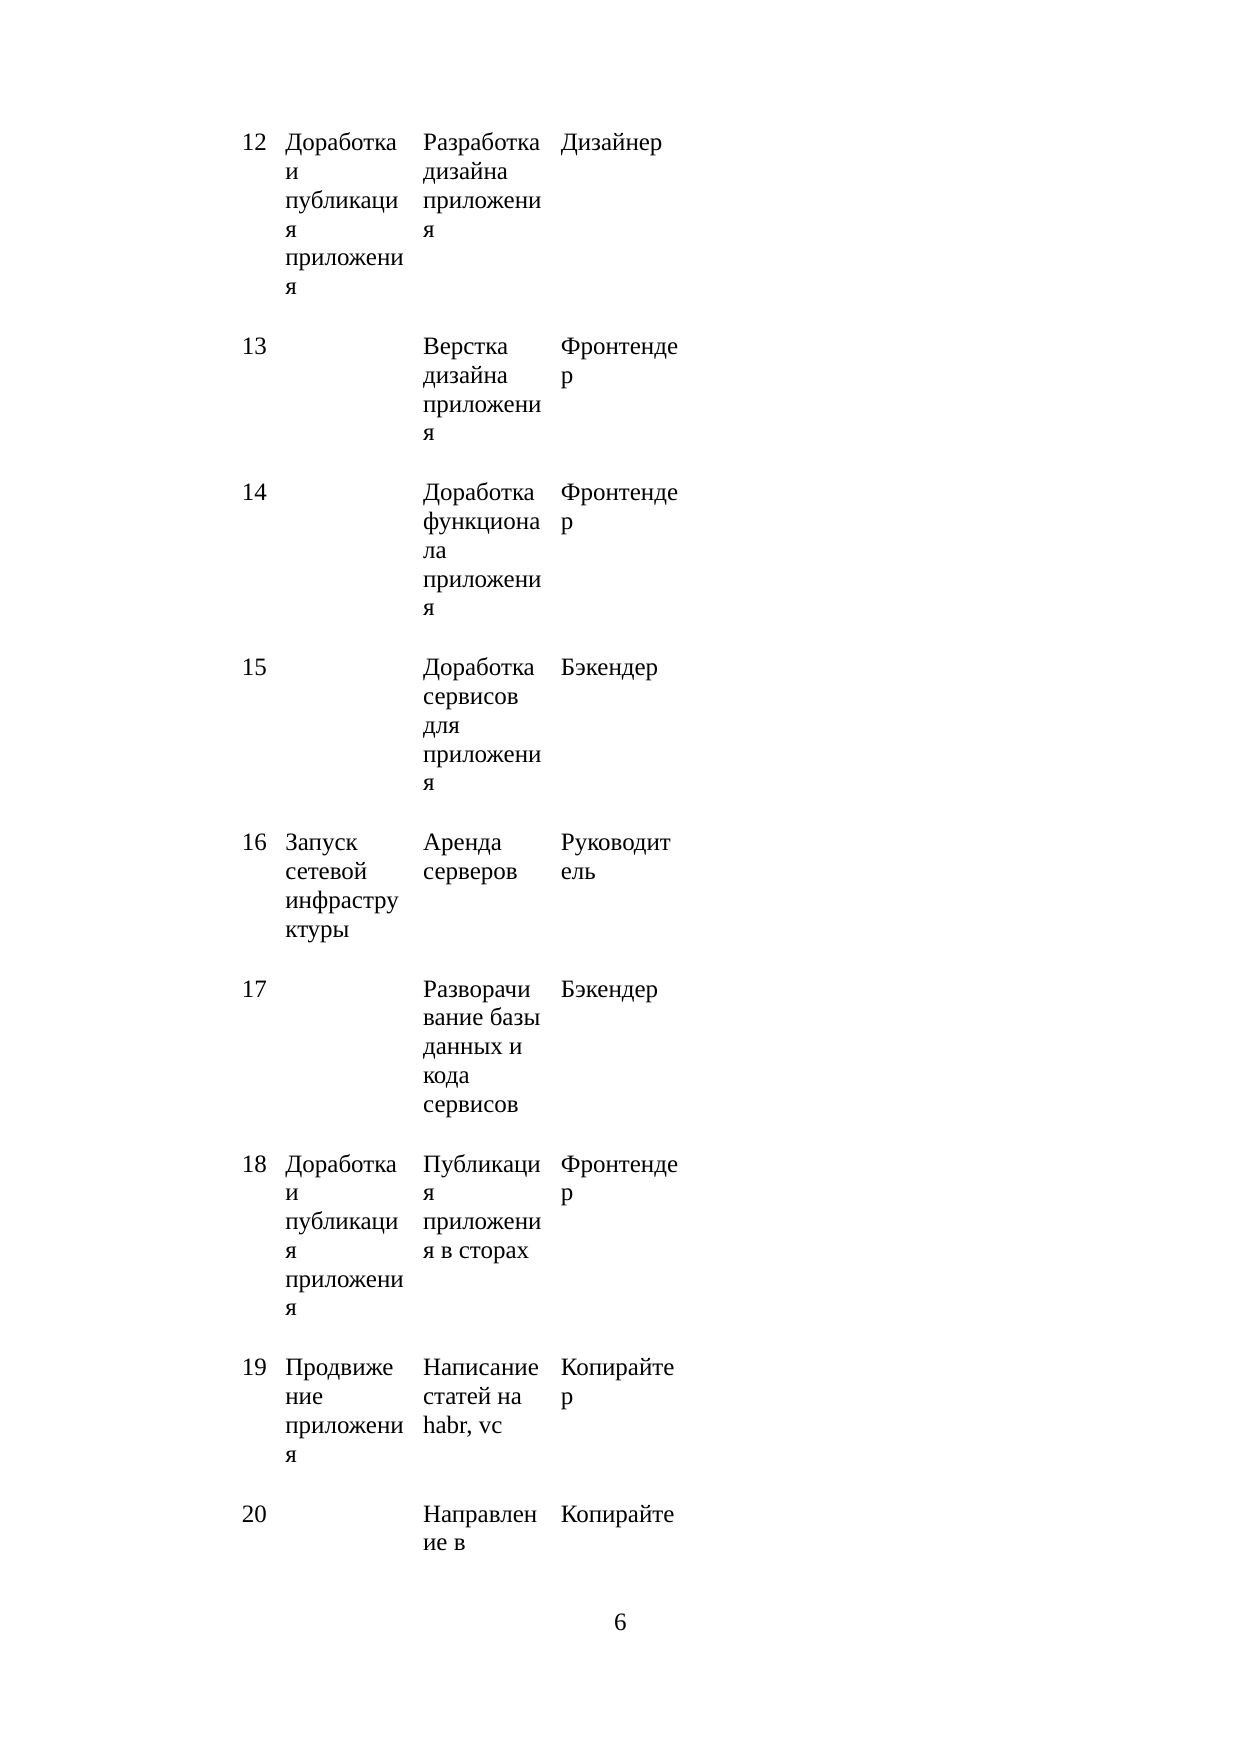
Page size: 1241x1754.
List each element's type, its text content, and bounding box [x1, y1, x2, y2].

table_cell [689, 1343, 827, 1489]
table_cell Аренда серверов [414, 818, 551, 964]
table_cell Копирайте [551, 1489, 689, 1566]
table_cell Направление в [414, 1489, 551, 1566]
table_cell [276, 468, 413, 643]
table_cell [964, 643, 1102, 818]
table_cell [964, 322, 1102, 468]
table_cell Разработка дизайна приложения [414, 118, 551, 322]
table_cell [964, 818, 1102, 964]
table_cell [827, 643, 964, 818]
table_cell [689, 818, 827, 964]
table_cell [689, 468, 827, 643]
table_cell Публикация приложения в сторах [414, 1139, 551, 1343]
table_cell [276, 964, 413, 1139]
table_cell Написание статей на habr, vc [414, 1343, 551, 1489]
table_cell 17 [138, 964, 276, 1139]
table_cell [827, 1139, 964, 1343]
table_cell Фронтендер [551, 1139, 689, 1343]
table_cell Доработка функционала приложения [414, 468, 551, 643]
table_cell Дизайнер [551, 118, 689, 322]
table_cell Доработка сервисов для приложения [414, 643, 551, 818]
table_cell [827, 964, 964, 1139]
table_cell [689, 118, 827, 322]
table_cell 18 [138, 1139, 276, 1343]
table_cell [827, 322, 964, 468]
table_cell Доработка и публикация приложения [276, 118, 413, 322]
table_cell Верстка дизайна приложения [414, 322, 551, 468]
table_cell [689, 964, 827, 1139]
table_cell [827, 118, 964, 322]
table_cell 13 [138, 322, 276, 468]
table_cell Запуск сетевой инфраструктуры [276, 818, 413, 964]
table_cell [964, 1343, 1102, 1489]
table_cell [689, 322, 827, 468]
table_cell [276, 322, 413, 468]
table_cell Бэкендер [551, 643, 689, 818]
table_cell [827, 1343, 964, 1489]
table_cell Продвижение приложения [276, 1343, 413, 1489]
table_cell Руководитель [551, 818, 689, 964]
table_cell [827, 818, 964, 964]
table_cell [689, 1489, 827, 1566]
table_cell [964, 964, 1102, 1139]
table_cell [689, 1139, 827, 1343]
table_cell 19 [138, 1343, 276, 1489]
table_cell Разворачивание базы данных и кода сервисов [414, 964, 551, 1139]
table_cell [964, 118, 1102, 322]
table_cell [964, 1489, 1102, 1566]
table_cell [827, 468, 964, 643]
table_cell [827, 1489, 964, 1566]
table_cell 20 [138, 1489, 276, 1566]
table_cell Доработка и публикация приложения [276, 1139, 413, 1343]
table_cell [964, 468, 1102, 643]
table_cell 12 [138, 118, 276, 322]
table_cell [964, 1139, 1102, 1343]
table_cell 14 [138, 468, 276, 643]
table_cell [689, 643, 827, 818]
table_cell Бэкендер [551, 964, 689, 1139]
table_cell Фронтендер [551, 322, 689, 468]
table_cell [276, 1489, 413, 1566]
table_cell [276, 643, 413, 818]
table_cell 16 [138, 818, 276, 964]
table_cell 15 [138, 643, 276, 818]
table_cell Копирайтер [551, 1343, 689, 1489]
table_cell Фронтендер [551, 468, 689, 643]
